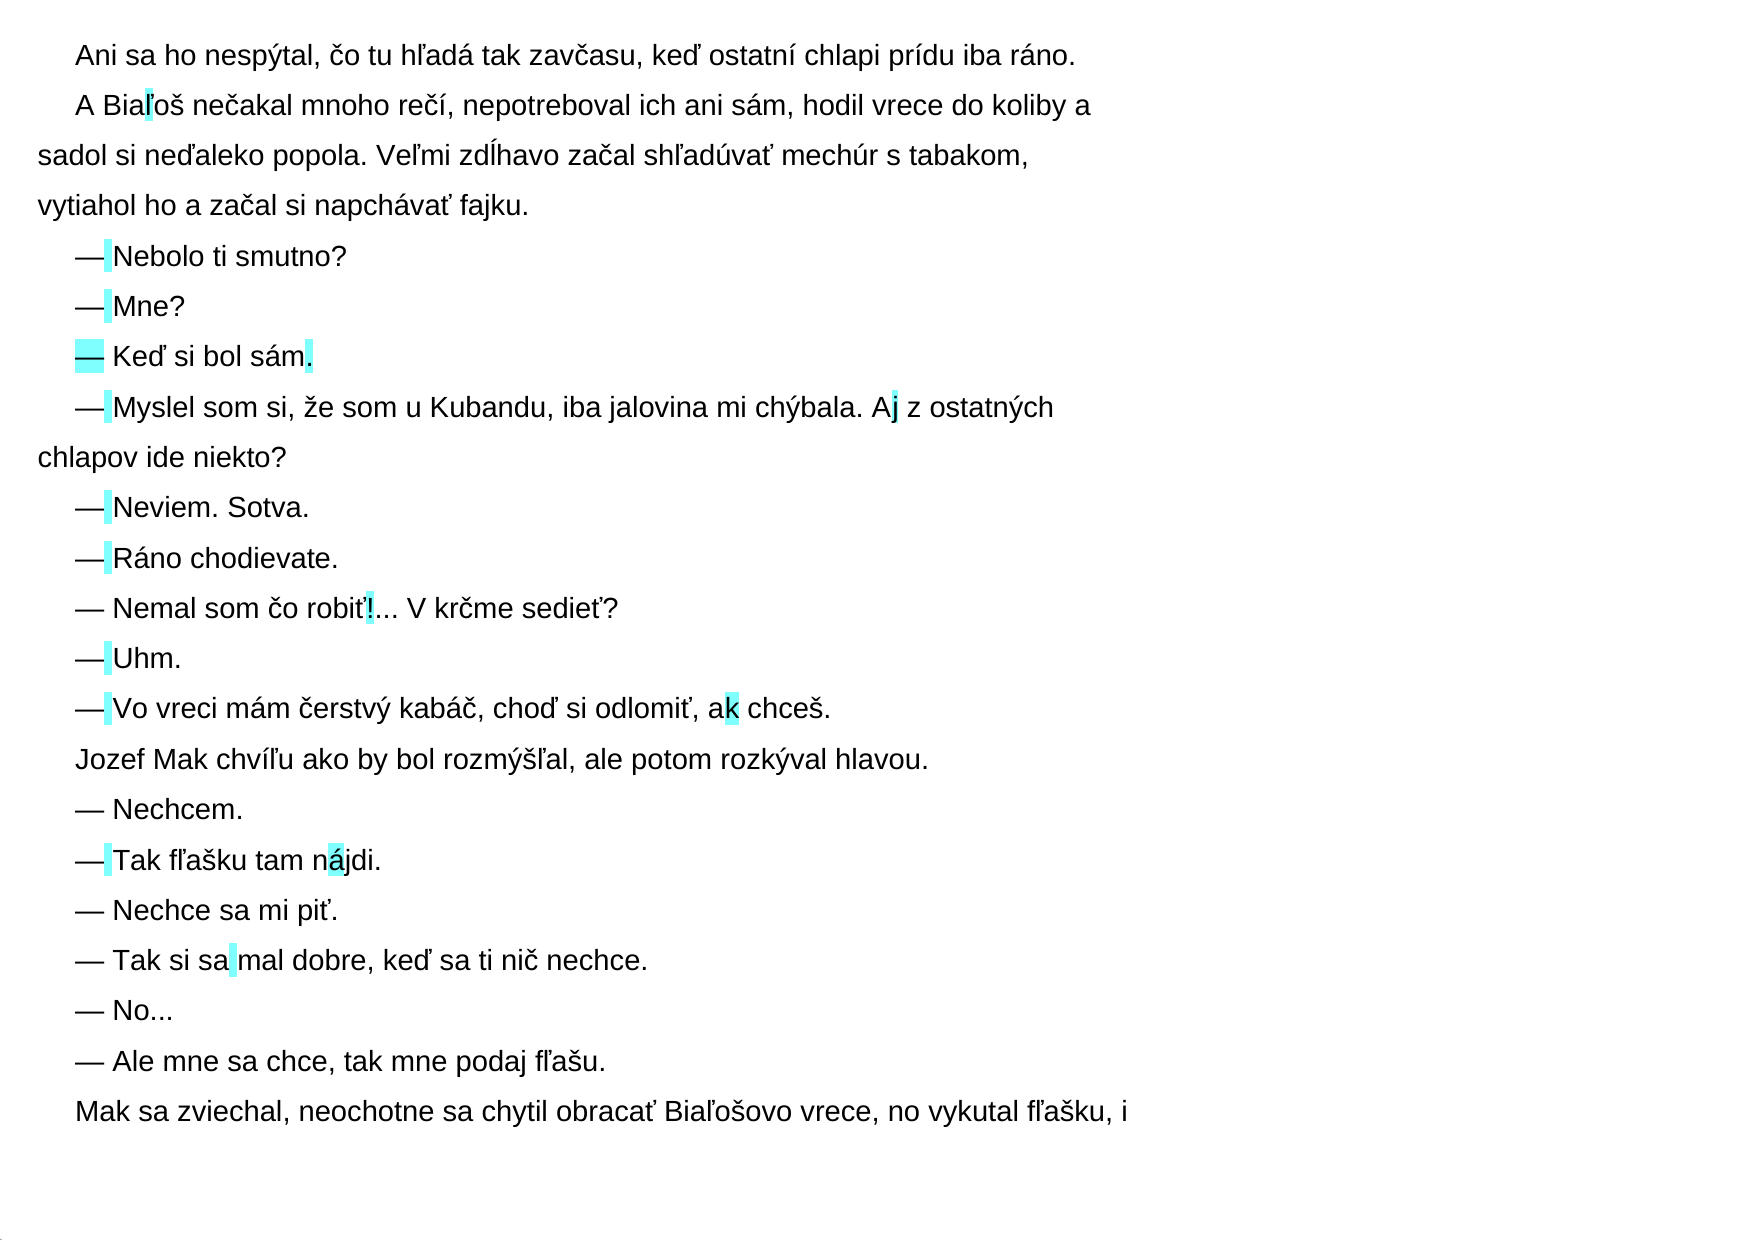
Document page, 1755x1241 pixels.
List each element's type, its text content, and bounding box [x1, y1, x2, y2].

text — Ale mne sa chce, tak mne podaj fľašu. [37, 1044, 1130, 1077]
text — Nebolo ti smutno? [37, 239, 1130, 272]
text Mak sa zviechal, neochotne sa chytil obracať Biaľošovo vrece, no vykutal fľašku, i [37, 1094, 1130, 1128]
text — Ráno chodievate. [37, 541, 1130, 574]
text — Tak si sa mal dobre, keď sa ti nič nechce. [37, 943, 1130, 977]
text A Biaľoš nečakal mnoho rečí, nepotreboval ich ani sám, hodil vrece do koliby a sadol si neďaleko popola. Veľmi zdĺhavo začal shľadúvať mechúr s tabakom, vytiahol ho a začal si napchávať fajku. [37, 88, 1130, 222]
text — Nechce sa mi piť. [37, 893, 1130, 926]
text — Mne? [37, 289, 1130, 323]
text — No... [37, 993, 1130, 1027]
text — Nechcem. [37, 792, 1130, 826]
text — Neviem. Sotva. [37, 490, 1130, 524]
text — Keď si bol sám. [37, 339, 1130, 373]
text — Uhm. [37, 641, 1130, 675]
text Ani sa ho nespýtal, čo tu hľadá tak zavčasu, keď ostatní chlapi prídu iba ráno. [37, 37, 1130, 71]
text — Vo vreci mám čerstvý kabáč, choď si odlomiť, ak chceš. [37, 692, 1130, 725]
text — Tak fľašku tam nájdi. [37, 842, 1130, 876]
text — Nemal som čo robiť!... V krčme sedieť? [37, 591, 1130, 624]
text — Myslel som si, že som u Kubandu, iba jalovina mi chýbala. Aj z ostatných chlapov ide niekto? [37, 390, 1130, 473]
text Jozef Mak chvíľu ako by bol rozmýšľal, ale potom rozkýval hlavou. [37, 742, 1130, 775]
